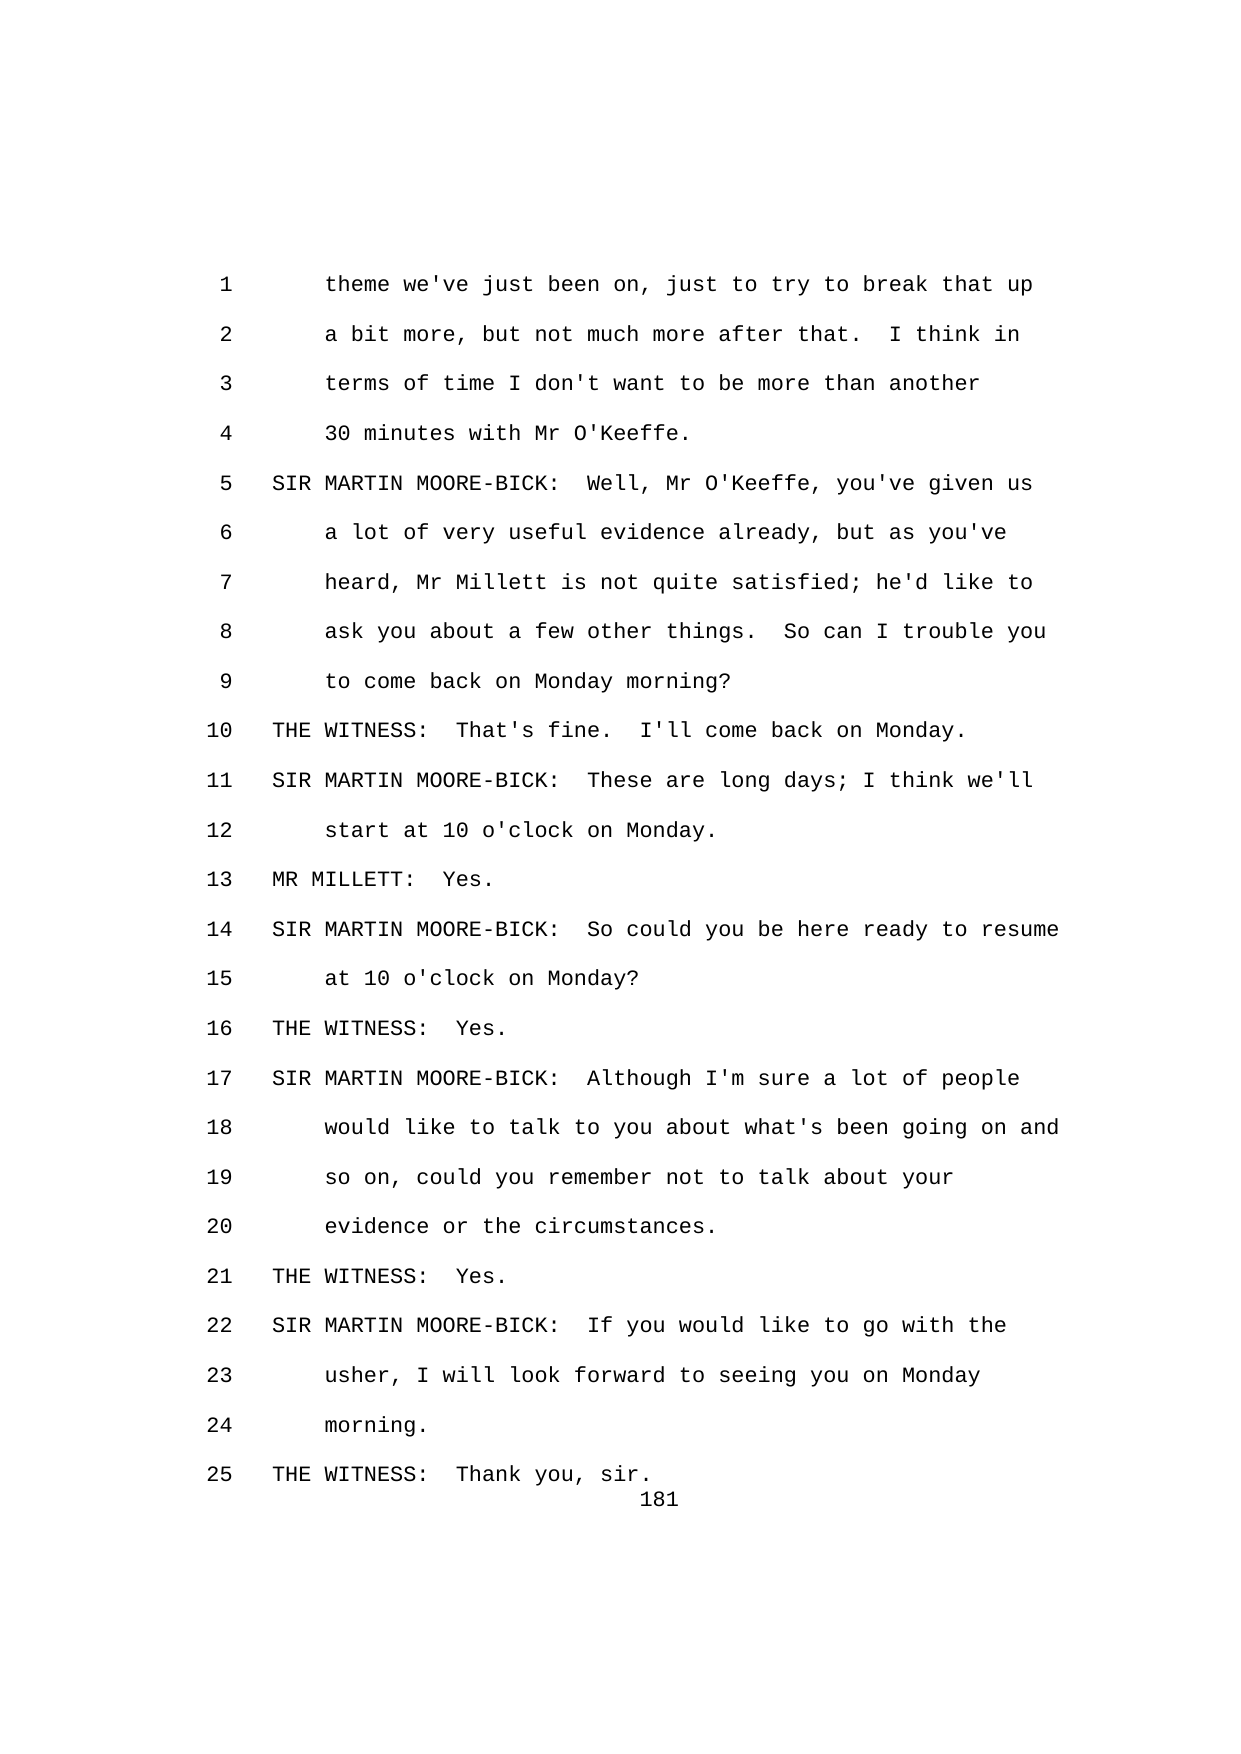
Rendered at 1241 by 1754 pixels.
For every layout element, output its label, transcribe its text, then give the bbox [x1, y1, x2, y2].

text 21 THE WITNESS: Yes. [75, 1265, 1165, 1290]
text 18 would like to talk to you about what's been going on and [75, 1116, 1165, 1141]
text 7 heard, Mr Millett is not quite satisfied; he'd like to [75, 571, 1165, 596]
text 181 [75, 1488, 1165, 1513]
text 15 at 10 o'clock on Monday? [75, 967, 1165, 992]
text 16 THE WITNESS: Yes. [75, 1017, 1165, 1042]
text 9 to come back on Monday morning? [75, 670, 1165, 695]
text 11 SIR MARTIN MOORE-BICK: These are long days; I think we'll [75, 769, 1165, 794]
text 25 THE WITNESS: Thank you, sir. [75, 1463, 1165, 1488]
text 3 terms of time I don't want to be more than another [75, 372, 1165, 397]
text 20 evidence or the circumstances. [75, 1215, 1165, 1240]
text 5 SIR MARTIN MOORE-BICK: Well, Mr O'Keeffe, you've given us [75, 472, 1165, 496]
text 13 MR MILLETT: Yes. [75, 868, 1165, 893]
text 4 30 minutes with Mr O'Keeffe. [75, 422, 1165, 447]
text 12 start at 10 o'clock on Monday. [75, 819, 1165, 843]
text 6 a lot of very useful evidence already, but as you've [75, 521, 1165, 546]
text 19 so on, could you remember not to talk about your [75, 1166, 1165, 1191]
text 14 SIR MARTIN MOORE-BICK: So could you be here ready to resume [75, 918, 1165, 943]
text 10 THE WITNESS: That's fine. I'll come back on Monday. [75, 719, 1165, 744]
text 17 SIR MARTIN MOORE-BICK: Although I'm sure a lot of people [75, 1067, 1165, 1091]
text 2 a bit more, but not much more after that. I think in [75, 323, 1165, 348]
text 8 ask you about a few other things. So can I trouble you [75, 620, 1165, 645]
text 1 theme we've just been on, just to try to break that up [75, 273, 1165, 298]
text 24 morning. [75, 1414, 1165, 1438]
text 22 SIR MARTIN MOORE-BICK: If you would like to go with the [75, 1314, 1165, 1339]
text 23 usher, I will look forward to seeing you on Monday [75, 1364, 1165, 1389]
